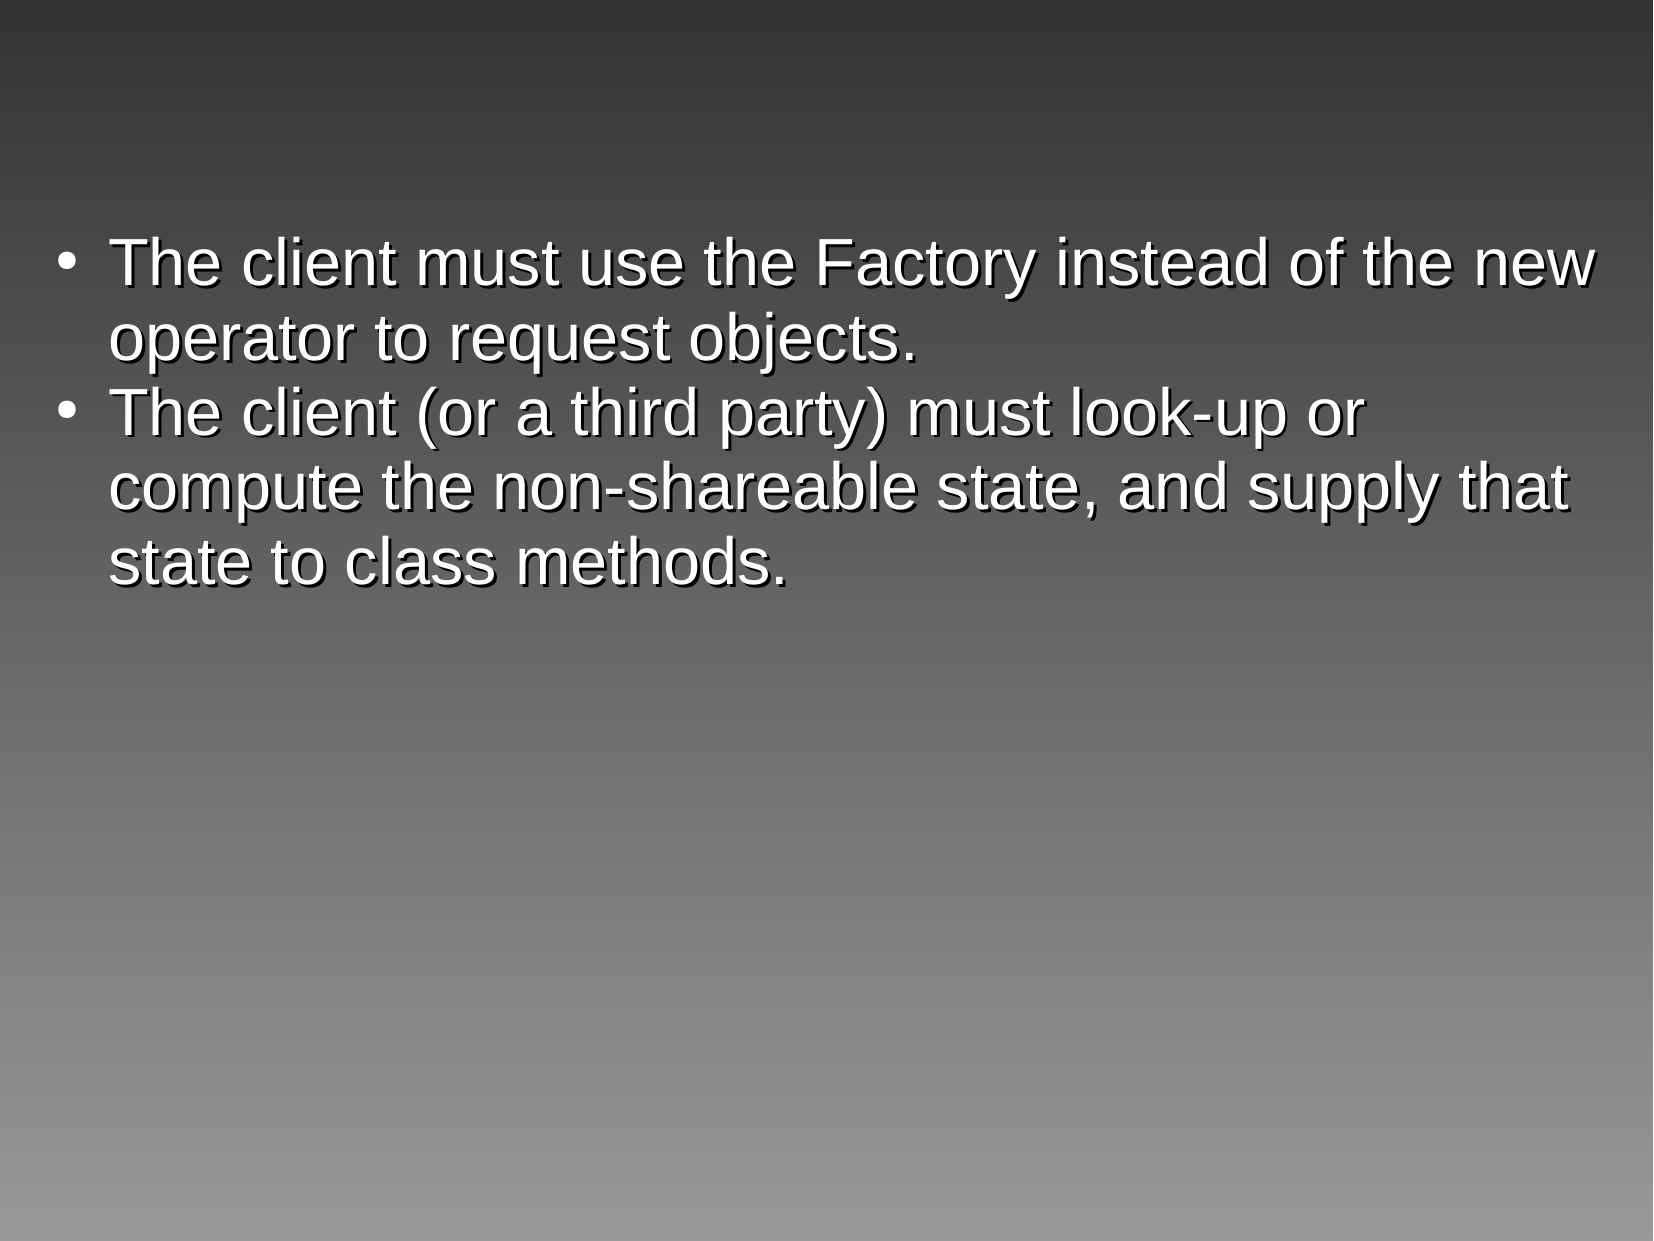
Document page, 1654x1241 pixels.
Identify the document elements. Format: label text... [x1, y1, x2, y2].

list The client must use the Factory instead of the new operator to request objects. The client (or a third party) must look-up or compute the non-shareable state, and supply that state to class methods. [37, 225, 1613, 1126]
